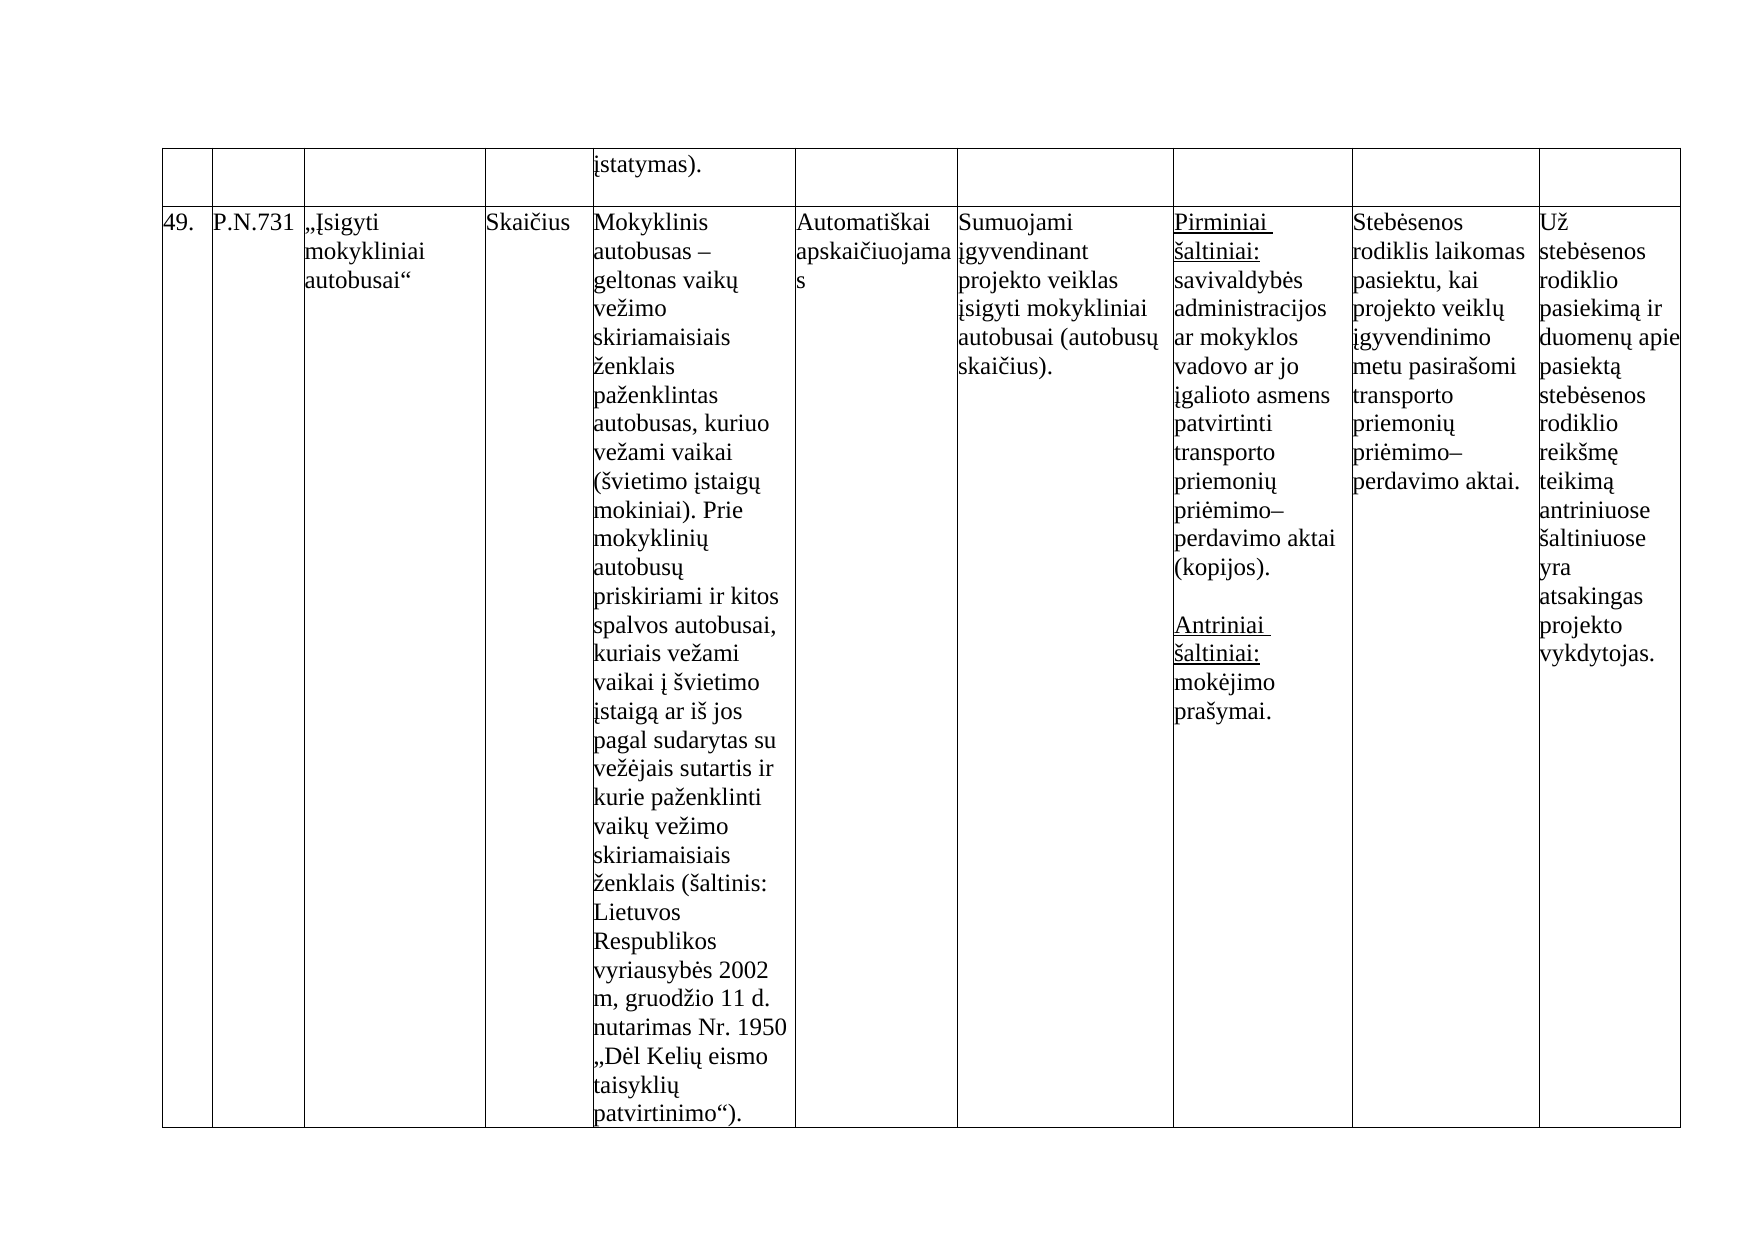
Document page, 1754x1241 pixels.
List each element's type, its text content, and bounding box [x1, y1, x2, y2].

table_cell [213, 149, 304, 206]
table_cell [163, 149, 212, 206]
table_cell [1540, 149, 1680, 206]
table_cell Automatiškai apskaičiuojamas [796, 207, 957, 1127]
table_cell [305, 149, 485, 206]
table_cell Pirminiai šaltiniai: savivaldybės administracijos ar mokyklos vadovo ar jo įgalioto asmens patvirtinti transporto priemonių priėmimo– perdavimo aktai (kopijos). Antriniai šaltiniai: mokėjimo prašymai. [1174, 207, 1352, 1127]
table_cell [958, 149, 1173, 206]
table_cell [796, 149, 957, 206]
table_cell [1353, 149, 1539, 206]
table_cell 49. [163, 207, 212, 1127]
table_cell Sumuojami įgyvendinant projekto veiklas įsigyti mokykliniai autobusai (autobusų skaičius). [958, 207, 1173, 1127]
table_cell Mokyklinis autobusas – geltonas vaikų vežimo skiriamaisiais ženklais paženklintas autobusas, kuriuo vežami vaikai (švietimo įstaigų mokiniai). Prie mokyklinių autobusų priskiriami ir kitos spalvos autobusai, kuriais vežami vaikai į švietimo įstaigą ar iš jos pagal sudarytas su vežėjais sutartis ir kurie paženklinti vaikų vežimo skiriamaisiais ženklais (šaltinis: Lietuvos Respublikos vyriausybės 2002 m, gruodžio 11 d. nutarimas Nr. 1950 „Dėl Kelių eismo taisyklių patvirtinimo“). [594, 207, 795, 1127]
table_cell Už stebėsenos rodiklio pasiekimą ir duomenų apie pasiektą stebėsenos rodiklio reikšmę teikimą antriniuose šaltiniuose yra atsakingas projekto vykdytojas. [1540, 207, 1680, 1127]
table_cell įstatymas). [594, 149, 795, 206]
table_cell [486, 149, 593, 206]
table_cell „Įsigyti mokykliniai autobusai“ [305, 207, 485, 1127]
table_cell Skaičius [486, 207, 593, 1127]
table_cell Stebėsenos rodiklis laikomas pasiektu, kai projekto veiklų įgyvendinimo metu pasirašomi transporto priemonių priėmimo– perdavimo aktai. [1353, 207, 1539, 1127]
table_cell P.N.731 [213, 207, 304, 1127]
table_cell [1174, 149, 1352, 206]
